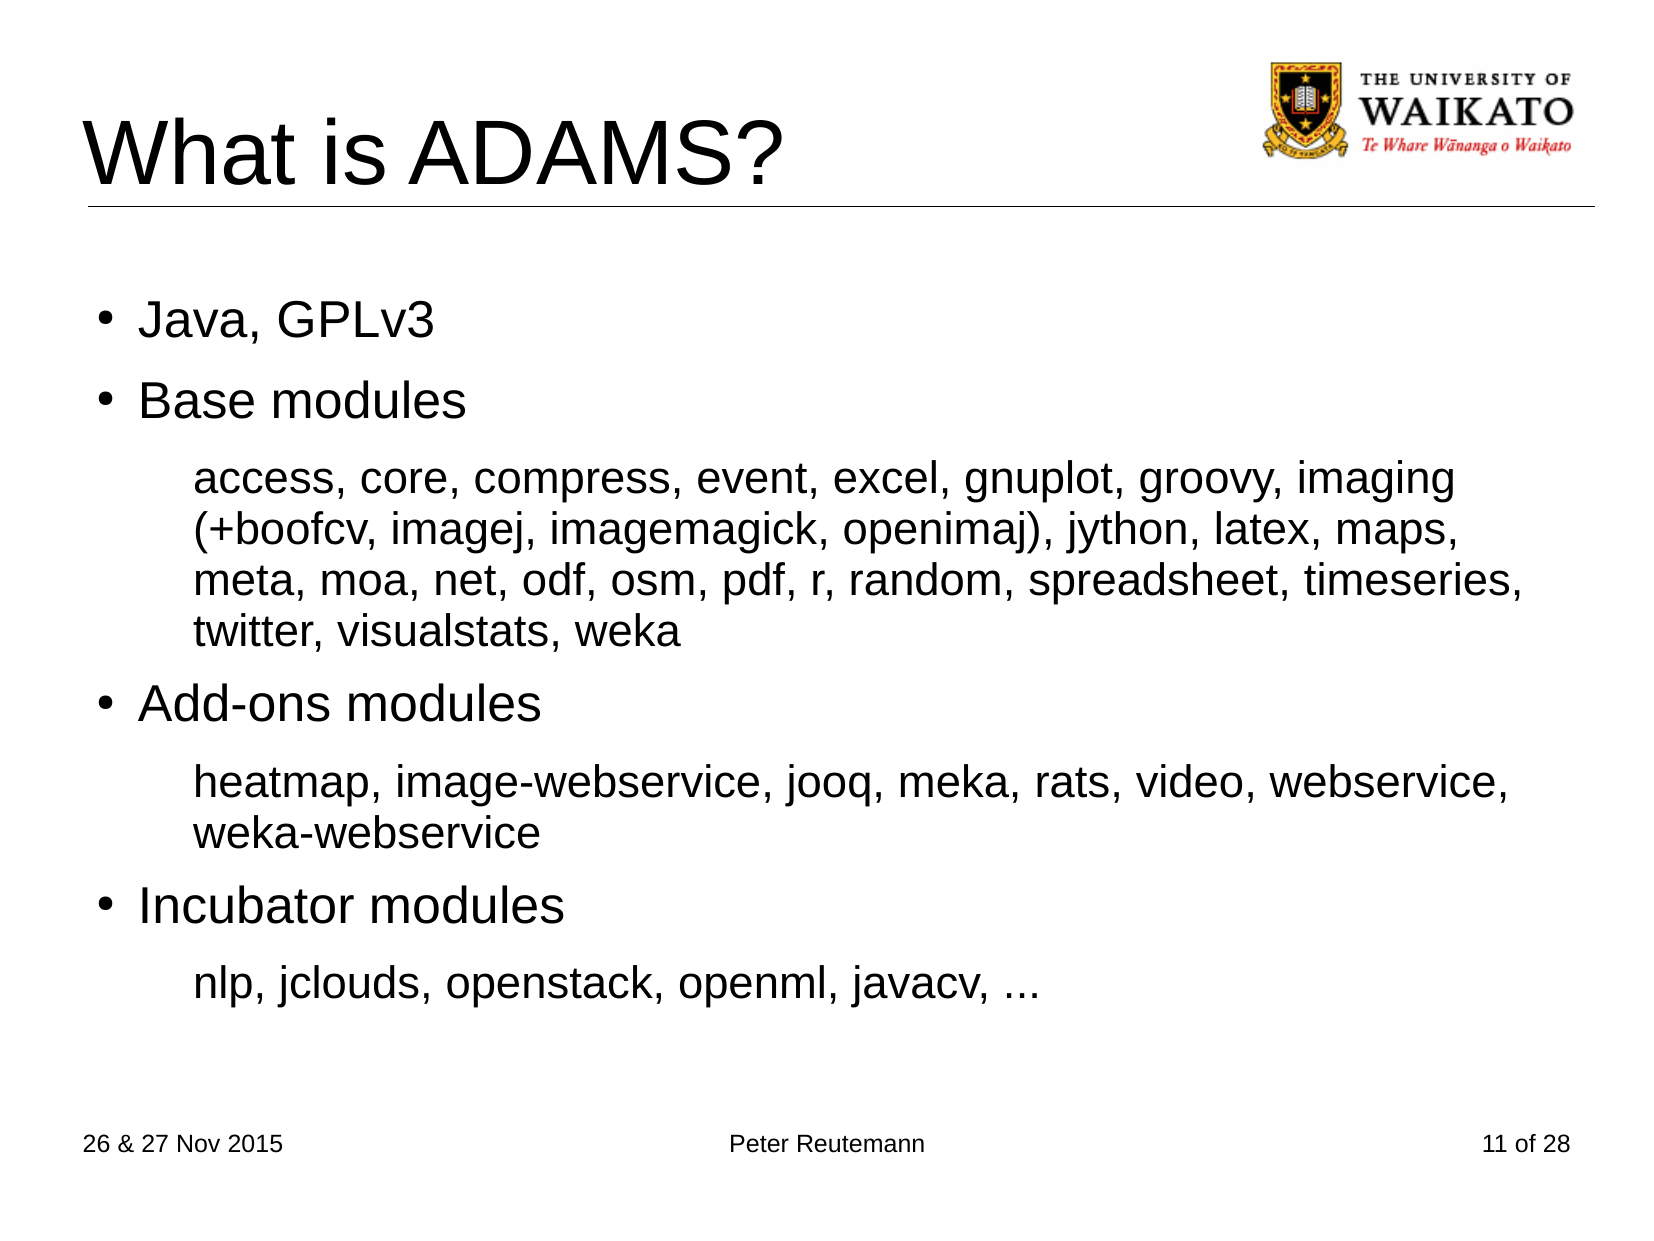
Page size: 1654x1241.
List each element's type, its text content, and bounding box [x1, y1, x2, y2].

list Java, GPLv3 Base modules access, core, compress, event, excel, gnuplot, groovy, imaging (+boofcv, imagej, imagemagick, openimaj), jython, latex, maps, meta, moa, net, odf, osm, pdf, r, random, spreadsheet, timeseries, twitter, visualstats, weka Add-ons modules heatmap, image-webservice, jooq, meka, rats, video, webservice, weka-webservice Incubator modules nlp, jclouds, openstack, openml, javacv, ... [82, 290, 1571, 1010]
title What is ADAMS? [82, 49, 1571, 257]
picture [1228, 24, 1619, 201]
